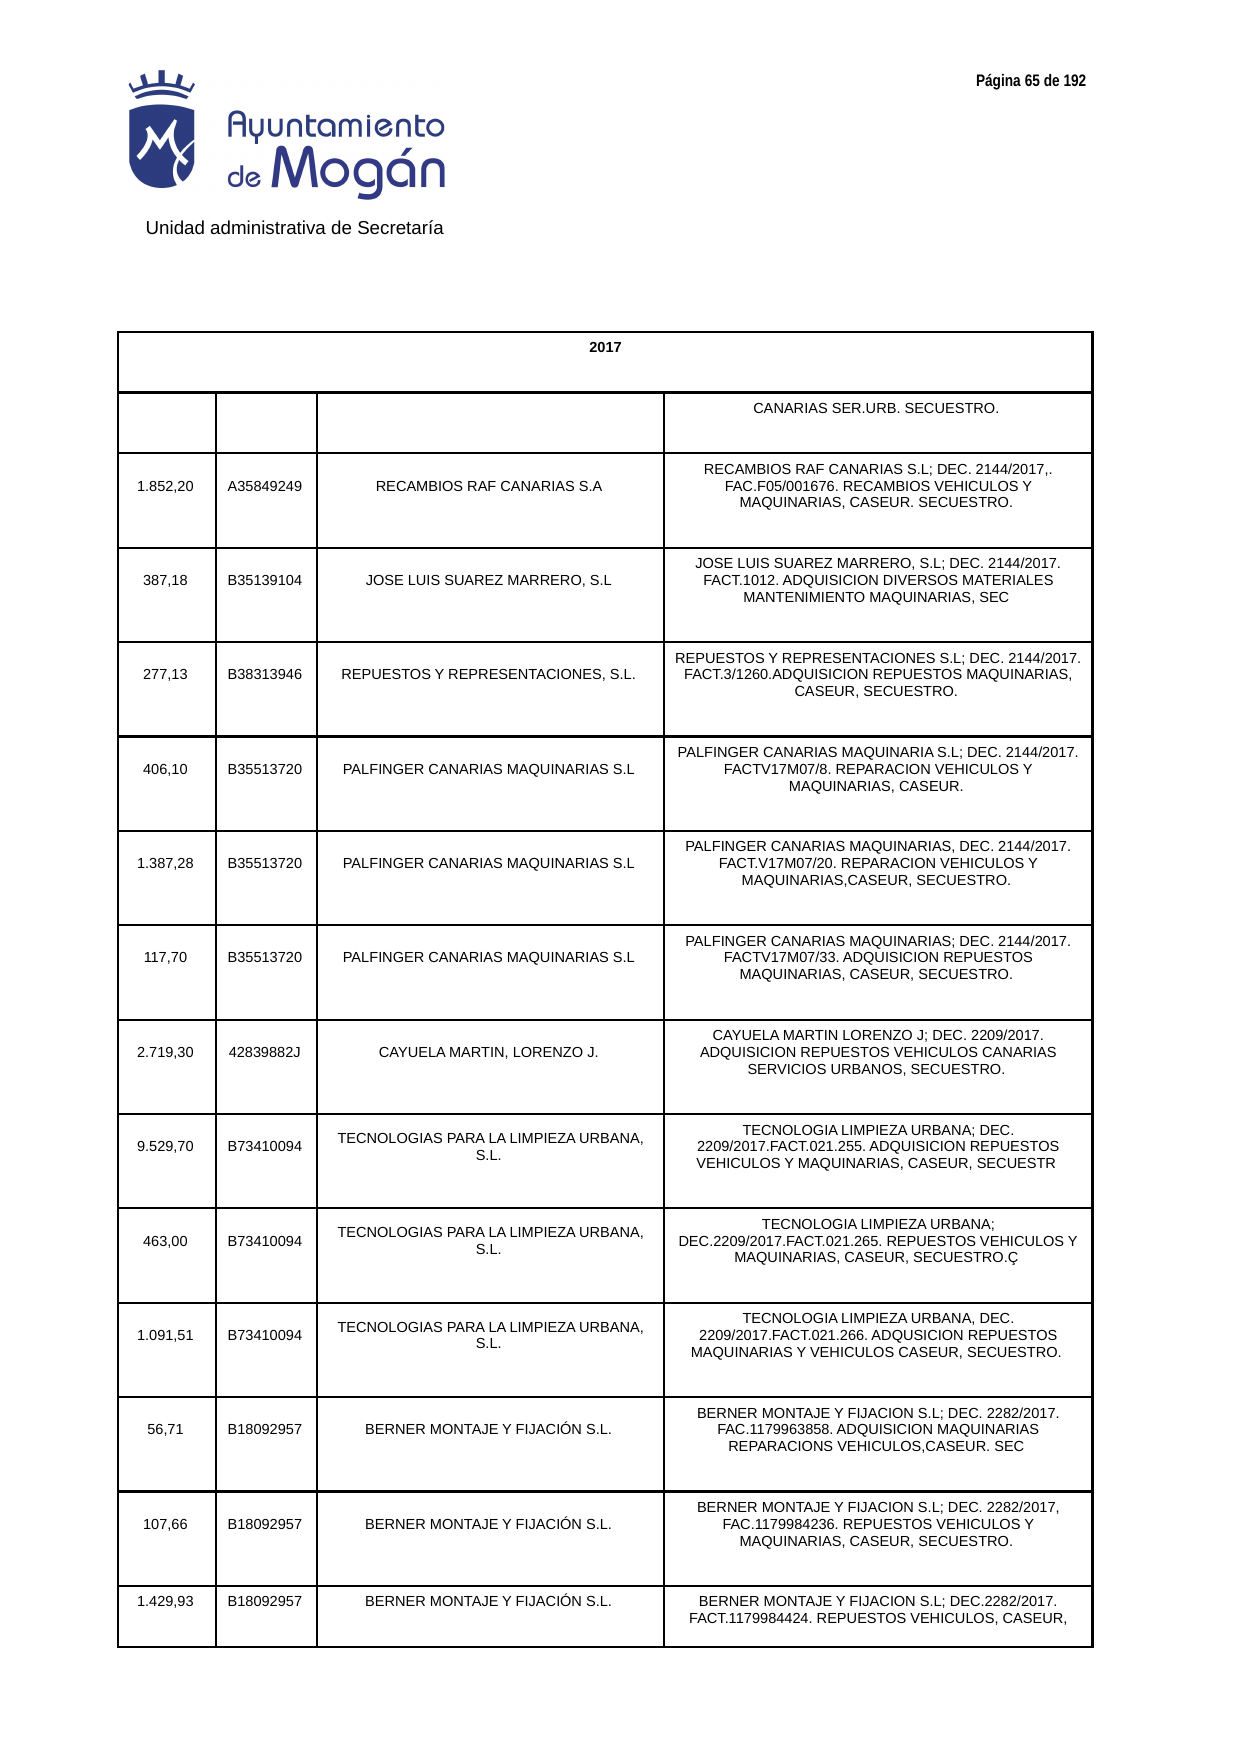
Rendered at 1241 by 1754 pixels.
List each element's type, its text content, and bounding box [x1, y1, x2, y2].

table_cell B73410094 [217, 1115, 316, 1207]
table_cell B35513720 [217, 926, 316, 1018]
table_cell PALFINGER CANARIAS MAQUINARIAS S.L [318, 738, 663, 830]
table_cell 406,10 [119, 738, 215, 830]
table_cell BERNER MONTAJE Y FIJACION S.L; DEC. 2282/2017. FAC.1179963858. ADQUISICION MAQUINARIAS REPARACIONS VEHICULOS,CASEUR. SEC [665, 1398, 1091, 1490]
table_cell TECNOLOGIAS PARA LA LIMPIEZA URBANA, S.L. [318, 1209, 663, 1302]
table_cell 9.529,70 [119, 1115, 215, 1207]
table_cell 117,70 [119, 926, 215, 1018]
table_cell PALFINGER CANARIAS MAQUINARIAS S.L [318, 832, 663, 924]
table_cell 1.091,51 [119, 1304, 215, 1396]
table_cell PALFINGER CANARIAS MAQUINARIA S.L; DEC. 2144/2017. FACTV17M07/8. REPARACION VEHICULOS Y MAQUINARIAS, CASEUR. [665, 738, 1091, 830]
table_cell TECNOLOGIA LIMPIEZA URBANA; DEC.2209/2017.FACT.021.265. REPUESTOS VEHICULOS Y MAQUINARIAS, CASEUR, SECUESTRO.Ç [665, 1209, 1091, 1302]
table_cell B18092957 [217, 1493, 316, 1585]
table_cell BERNER MONTAJE Y FIJACION S.L; DEC.2282/2017. FACT.1179984424. REPUESTOS VEHICULOS, CASEUR, [665, 1587, 1091, 1646]
table_cell B18092957 [217, 1587, 316, 1646]
table_header 2017 [119, 333, 1091, 391]
table_cell 2.719,30 [119, 1021, 215, 1113]
table_cell [217, 394, 316, 452]
table_cell 42839882J [217, 1021, 316, 1113]
table_cell [318, 394, 663, 452]
table_cell TECNOLOGIA LIMPIEZA URBANA; DEC. 2209/2017.FACT.021.255. ADQUISICION REPUESTOS VEHICULOS Y MAQUINARIAS, CASEUR, SECUESTR [665, 1115, 1091, 1207]
table_cell RECAMBIOS RAF CANARIAS S.L; DEC. 2144/2017,. FAC.F05/001676. RECAMBIOS VEHICULOS Y MAQUINARIAS, CASEUR. SECUESTRO. [665, 454, 1091, 547]
table_cell PALFINGER CANARIAS MAQUINARIAS, DEC. 2144/2017. FACT.V17M07/20. REPARACION VEHICULOS Y MAQUINARIAS,CASEUR, SECUESTRO. [665, 832, 1091, 924]
picture [128, 70, 445, 206]
table_cell 1.429,93 [119, 1587, 215, 1646]
table_cell B73410094 [217, 1209, 316, 1302]
table_cell BERNER MONTAJE Y FIJACIÓN S.L. [318, 1587, 663, 1646]
table_cell 1.852,20 [119, 454, 215, 547]
table_cell B38313946 [217, 643, 316, 735]
table_cell BERNER MONTAJE Y FIJACION S.L; DEC. 2282/2017, FAC.1179984236. REPUESTOS VEHICULOS Y MAQUINARIAS, CASEUR, SECUESTRO. [665, 1493, 1091, 1585]
table_cell TECNOLOGIAS PARA LA LIMPIEZA URBANA, S.L. [318, 1115, 663, 1207]
table_cell 107,66 [119, 1493, 215, 1585]
table_cell JOSE LUIS SUAREZ MARRERO, S.L; DEC. 2144/2017. FACT.1012. ADQUISICION DIVERSOS MATERIALES MANTENIMIENTO MAQUINARIAS, SEC [665, 549, 1091, 641]
table_cell BERNER MONTAJE Y FIJACIÓN S.L. [318, 1398, 663, 1490]
table_cell 463,00 [119, 1209, 215, 1302]
table_cell B35139104 [217, 549, 316, 641]
table_cell 387,18 [119, 549, 215, 641]
table_cell B18092957 [217, 1398, 316, 1490]
table_cell B35513720 [217, 738, 316, 830]
table_cell TECNOLOGIA LIMPIEZA URBANA, DEC. 2209/2017.FACT.021.266. ADQUSICION REPUESTOS MAQUINARIAS Y VEHICULOS CASEUR, SECUESTRO. [665, 1304, 1091, 1396]
table_cell 56,71 [119, 1398, 215, 1490]
table_cell CAYUELA MARTIN, LORENZO J. [318, 1021, 663, 1113]
table_cell REPUESTOS Y REPRESENTACIONES, S.L. [318, 643, 663, 735]
table_cell JOSE LUIS SUAREZ MARRERO, S.L [318, 549, 663, 641]
table_cell B73410094 [217, 1304, 316, 1396]
table_cell PALFINGER CANARIAS MAQUINARIAS; DEC. 2144/2017. FACTV17M07/33. ADQUISICION REPUESTOS MAQUINARIAS, CASEUR, SECUESTRO. [665, 926, 1091, 1018]
table_cell TECNOLOGIAS PARA LA LIMPIEZA URBANA, S.L. [318, 1304, 663, 1396]
table_cell [119, 394, 215, 452]
table_cell PALFINGER CANARIAS MAQUINARIAS S.L [318, 926, 663, 1018]
table_cell CANARIAS SER.URB. SECUESTRO. [665, 394, 1091, 452]
table_cell B35513720 [217, 832, 316, 924]
table_cell A35849249 [217, 454, 316, 547]
table_cell 277,13 [119, 643, 215, 735]
table_cell 1.387,28 [119, 832, 215, 924]
table_cell CAYUELA MARTIN LORENZO J; DEC. 2209/2017. ADQUISICION REPUESTOS VEHICULOS CANARIAS SERVICIOS URBANOS, SECUESTRO. [665, 1021, 1091, 1113]
table_cell REPUESTOS Y REPRESENTACIONES S.L; DEC. 2144/2017. FACT.3/1260.ADQUISICION REPUESTOS MAQUINARIAS, CASEUR, SECUESTRO. [665, 643, 1091, 735]
table_cell BERNER MONTAJE Y FIJACIÓN S.L. [318, 1493, 663, 1585]
table_cell RECAMBIOS RAF CANARIAS S.A [318, 454, 663, 547]
